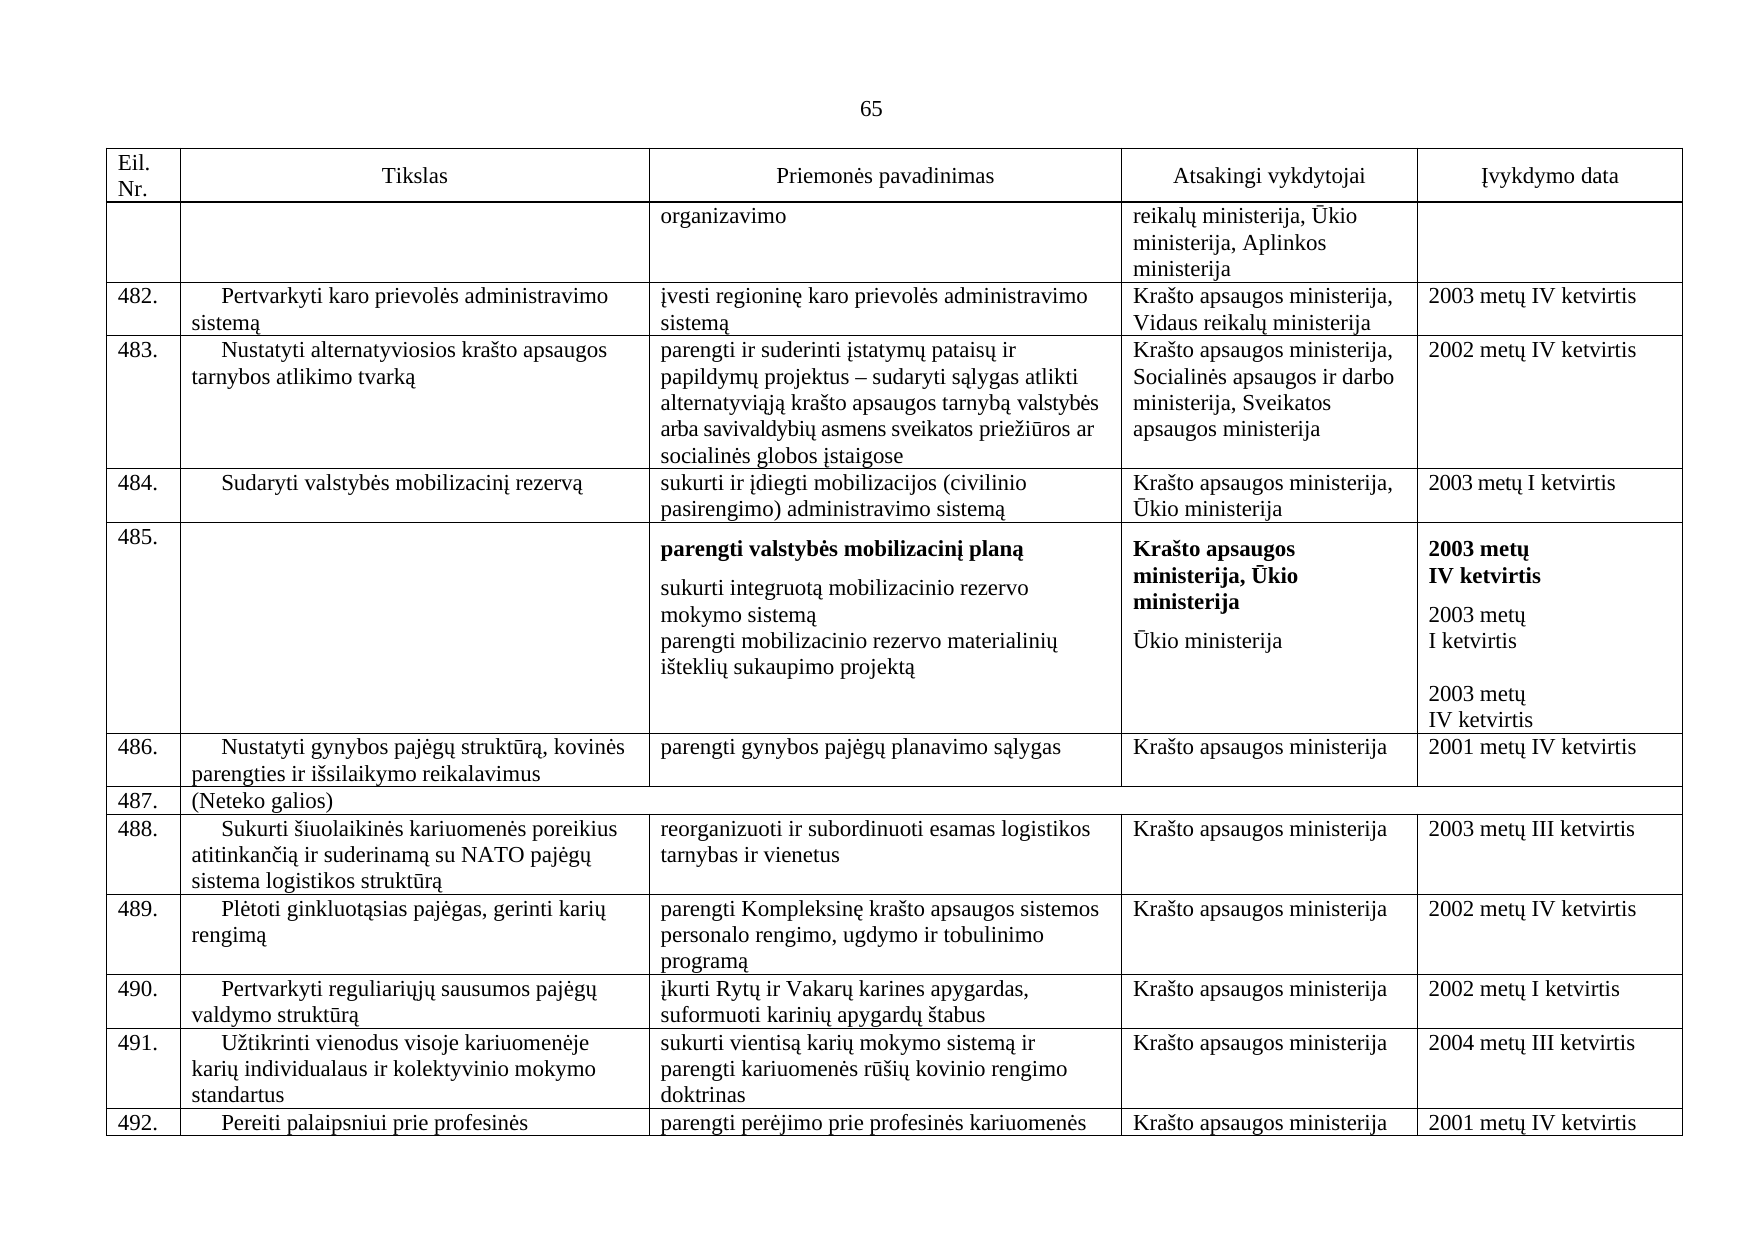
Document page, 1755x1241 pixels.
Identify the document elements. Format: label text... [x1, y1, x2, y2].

table_cell 2003 metų IV ketvirtis [1418, 283, 1682, 335]
table_cell [107, 734, 180, 786]
table_cell parengti valstybės mobilizacinį planą sukurti integruotą mobilizacinio rezervo mokymo sistemą parengti mobilizacinio rezervo materialinių išteklių sukaupimo projektą [650, 523, 1121, 732]
table_cell [107, 787, 180, 813]
table_cell [107, 895, 180, 974]
table_cell Krašto apsaugos ministerija [1122, 815, 1417, 894]
table_cell Krašto apsaugos ministerija [1122, 1109, 1417, 1135]
table_header Atsakingi vykdytojai [1122, 149, 1417, 201]
table_cell [1418, 203, 1682, 282]
table_cell 2002 metų IV ketvirtis [1418, 895, 1682, 974]
table_cell įvesti regioninę karo prievolės administravimo sistemą [650, 283, 1121, 335]
table_cell 2002 metų IV ketvirtis [1418, 336, 1682, 468]
table_cell Krašto apsaugos ministerija [1122, 734, 1417, 786]
table_cell Sudaryti valstybės mobilizacinį rezervą [181, 469, 649, 522]
table_cell parengti Kompleksinę krašto apsaugos sistemos personalo rengimo, ugdymo ir tobulinimo programą [650, 895, 1121, 974]
table_cell organizavimo [650, 203, 1121, 282]
table_cell Sukurti šiuolaikinės kariuomenės poreikius atitinkančią ir suderinamą su NATO pajėgų sistema logistikos struktūrą [181, 815, 649, 894]
table_cell 2004 metų III ketvirtis [1418, 1029, 1682, 1108]
table_cell Krašto apsaugos ministerija, Ūkio ministerija Ūkio ministerija [1122, 523, 1417, 732]
table_cell [181, 523, 649, 732]
table_cell [107, 975, 180, 1027]
table_cell [107, 523, 180, 732]
table_cell [181, 203, 649, 282]
table_cell [107, 469, 180, 522]
table_cell parengti gynybos pajėgų planavimo sąlygas [650, 734, 1121, 786]
table_cell 2001 metų IV ketvirtis [1418, 734, 1682, 786]
table_cell 2003 metų III ketvirtis [1418, 815, 1682, 894]
table_cell 2001 metų IV ketvirtis [1418, 1109, 1682, 1135]
table_cell Pereiti palaipsniui prie profesinės [181, 1109, 649, 1135]
table_cell [107, 203, 180, 282]
table_cell Pertvarkyti karo prievolės administravimo sistemą [181, 283, 649, 335]
table_cell sukurti ir įdiegti mobilizacijos (civilinio pasirengimo) administravimo sistemą [650, 469, 1121, 522]
table_cell Krašto apsaugos ministerija, Ūkio ministerija [1122, 469, 1417, 522]
table_cell Nustatyti gynybos pajėgų struktūrą, kovinės parengties ir išsilaikymo reikalavimus [181, 734, 649, 786]
table_cell reikalų ministerija, Ūkio ministerija, Aplinkos ministerija [1122, 203, 1417, 282]
table_cell parengti perėjimo prie profesinės kariuomenės [650, 1109, 1121, 1135]
table_cell Krašto apsaugos ministerija [1122, 975, 1417, 1027]
table_cell Pertvarkyti reguliariųjų sausumos pajėgų valdymo struktūrą [181, 975, 649, 1027]
table_header Priemonės pavadinimas [650, 149, 1121, 201]
table_cell įkurti Rytų ir Vakarų karines apygardas, suformuoti karinių apygardų štabus [650, 975, 1121, 1027]
table_cell Krašto apsaugos ministerija, Socialinės apsaugos ir darbo ministerija, Sveikatos apsaugos ministerija [1122, 336, 1417, 468]
table_cell Krašto apsaugos ministerija, Vidaus reikalų ministerija [1122, 283, 1417, 335]
table_cell [107, 815, 180, 894]
table_cell [107, 283, 180, 335]
table_cell 2003 metų I ketvirtis [1418, 469, 1682, 522]
table_cell parengti ir suderinti įstatymų pataisų ir papildymų projektus – sudaryti sąlygas atlikti alternatyviąją krašto apsaugos tarnybą valstybės arba savivaldybių asmens sveikatos priežiūros ar socialinės globos įstaigose [650, 336, 1121, 468]
table_cell Nustatyti alternatyviosios krašto apsaugos tarnybos atlikimo tvarką [181, 336, 649, 468]
table_header Įvykdymo data [1418, 149, 1682, 201]
table_cell reorganizuoti ir subordinuoti esamas logistikos tarnybas ir vienetus [650, 815, 1121, 894]
table_cell Krašto apsaugos ministerija [1122, 1029, 1417, 1108]
table_cell [107, 336, 180, 468]
table_cell [107, 1029, 180, 1108]
table_cell sukurti vientisą karių mokymo sistemą ir parengti kariuomenės rūšių kovinio rengimo doktrinas [650, 1029, 1121, 1108]
table_cell [107, 1109, 180, 1135]
table_cell Užtikrinti vienodus visoje kariuomenėje karių individualaus ir kolektyvinio mokymo standartus [181, 1029, 649, 1108]
table_header Eil. Nr. [107, 149, 180, 201]
table_cell 2003 metų IV ketvirtis 2003 metų I ketvirtis 2003 metų IV ketvirtis [1418, 523, 1682, 732]
table_cell 2002 metų I ketvirtis [1418, 975, 1682, 1027]
table_header Tikslas [181, 149, 649, 201]
table_cell Krašto apsaugos ministerija [1122, 895, 1417, 974]
table_cell Plėtoti ginkluotąsias pajėgas, gerinti karių rengimą [181, 895, 649, 974]
table_cell (Neteko galios) [181, 787, 1682, 813]
